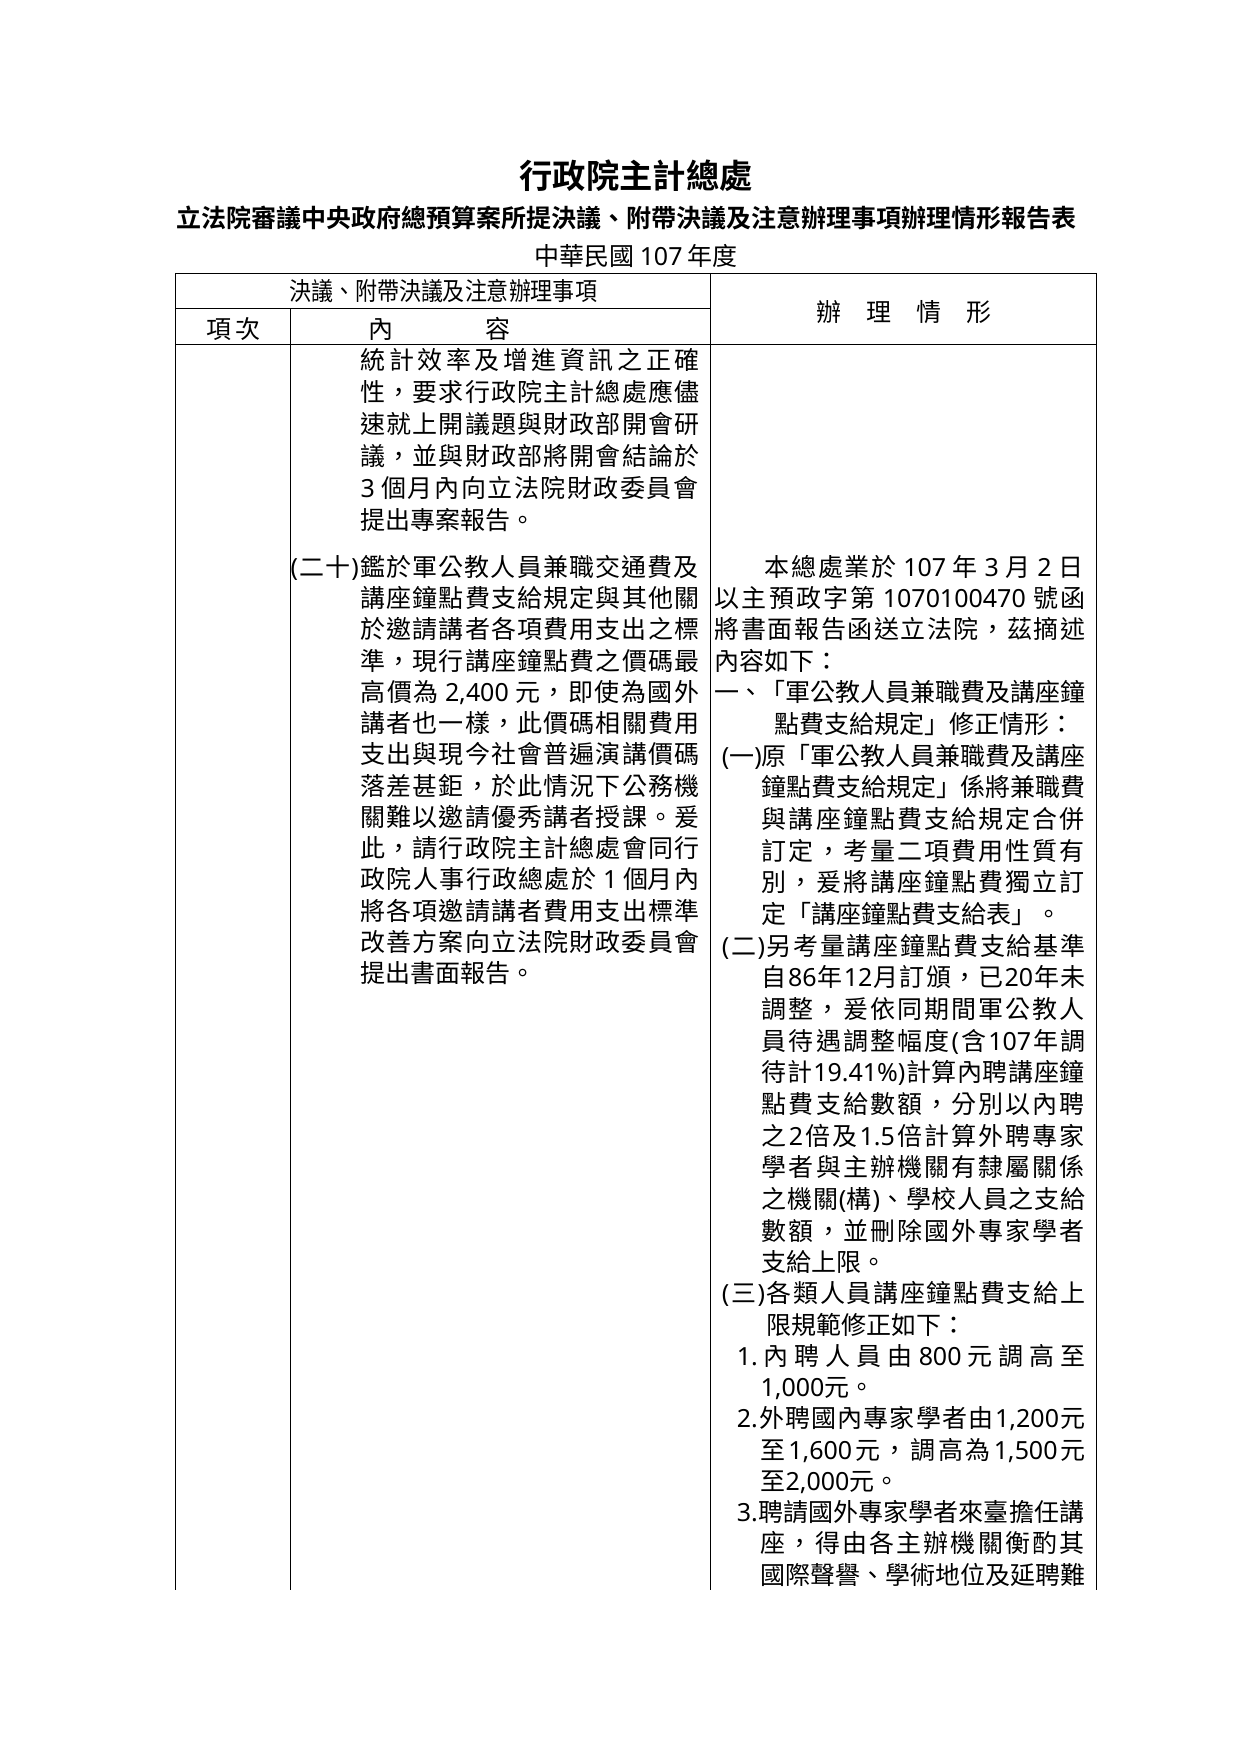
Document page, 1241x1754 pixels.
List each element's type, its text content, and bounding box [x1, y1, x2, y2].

table_header 行政院主計總處 立法院審議中央政府總預算案所提決議、附帶決議及注意辦理事項辦理情形報告表 中華民國107年度 [175, 150, 1096, 273]
table_cell [711, 345, 1096, 551]
table_cell 內 容 [291, 309, 710, 344]
table_cell [176, 551, 290, 1590]
table_cell 統計效率及增進資訊之正確性，要求行政院主計總處應儘速就上開議題與財政部開會研議，並與財政部將開會結論於3個月內向立法院財政委員會提出專案報告。 [291, 345, 710, 551]
table_cell [176, 345, 290, 551]
table_cell (二十)鑑於軍公教人員兼職交通費及講座鐘點費支給規定與其他關於邀請講者各項費用支出之標準，現行講座鐘點費之價碼最高價為2,400元，即使為國外講者也一樣，此價碼相關費用支出與現今社會普遍演講價碼落差甚鉅，於此情況下公務機關難以邀請優秀講者授課。爰此，請行政院主計總處會同行政院人事行政總處於1個月內將各項邀請講者費用支出標準改善方案向立法院財政委員會提出書面報告。 [291, 551, 710, 1590]
table_cell 本總處業於107年3月2日以主預政字第1070100470號函將書面報告函送立法院，茲摘述內容如下： 一、「軍公教人員兼職費及講座鐘點費支給規定」修正情形： (一)原「軍公教人員兼職費及講座鐘點費支給規定」係將兼職費與講座鐘點費支給規定合併訂定，考量二項費用性質有別，爰將講座鐘點費獨立訂定「講座鐘點費支給表」。 (二)另考量講座鐘點費支給基準自86年12月訂頒，已20年未調整，爰依同期間軍公教人員待遇調整幅度(含107年調待計19.41%)計算內聘講座鐘點費支給數額，分別以內聘之2倍及1.5倍計算外聘專家學者與主辦機關有隸屬關係之機關(構)、學校人員之支給數額，並刪除國外專家學者支給上限。 (三)各類人員講座鐘點費支給上限規範修正如下： 1.內聘人員由800元調高至1,000元。 2.外聘國內專家學者由1,200元至1,600元，調高為1,500元至2,000元。 3.聘請國外專家學者來臺擔任講座，得由各主辦機關衡酌其國際聲譽、學術地位及延聘難 [711, 551, 1096, 1590]
table_cell 決議、附帶決議及注意辦理事項 [176, 274, 710, 308]
table_cell 辦理情形 [711, 274, 1096, 344]
table_cell 項次 [176, 309, 290, 344]
